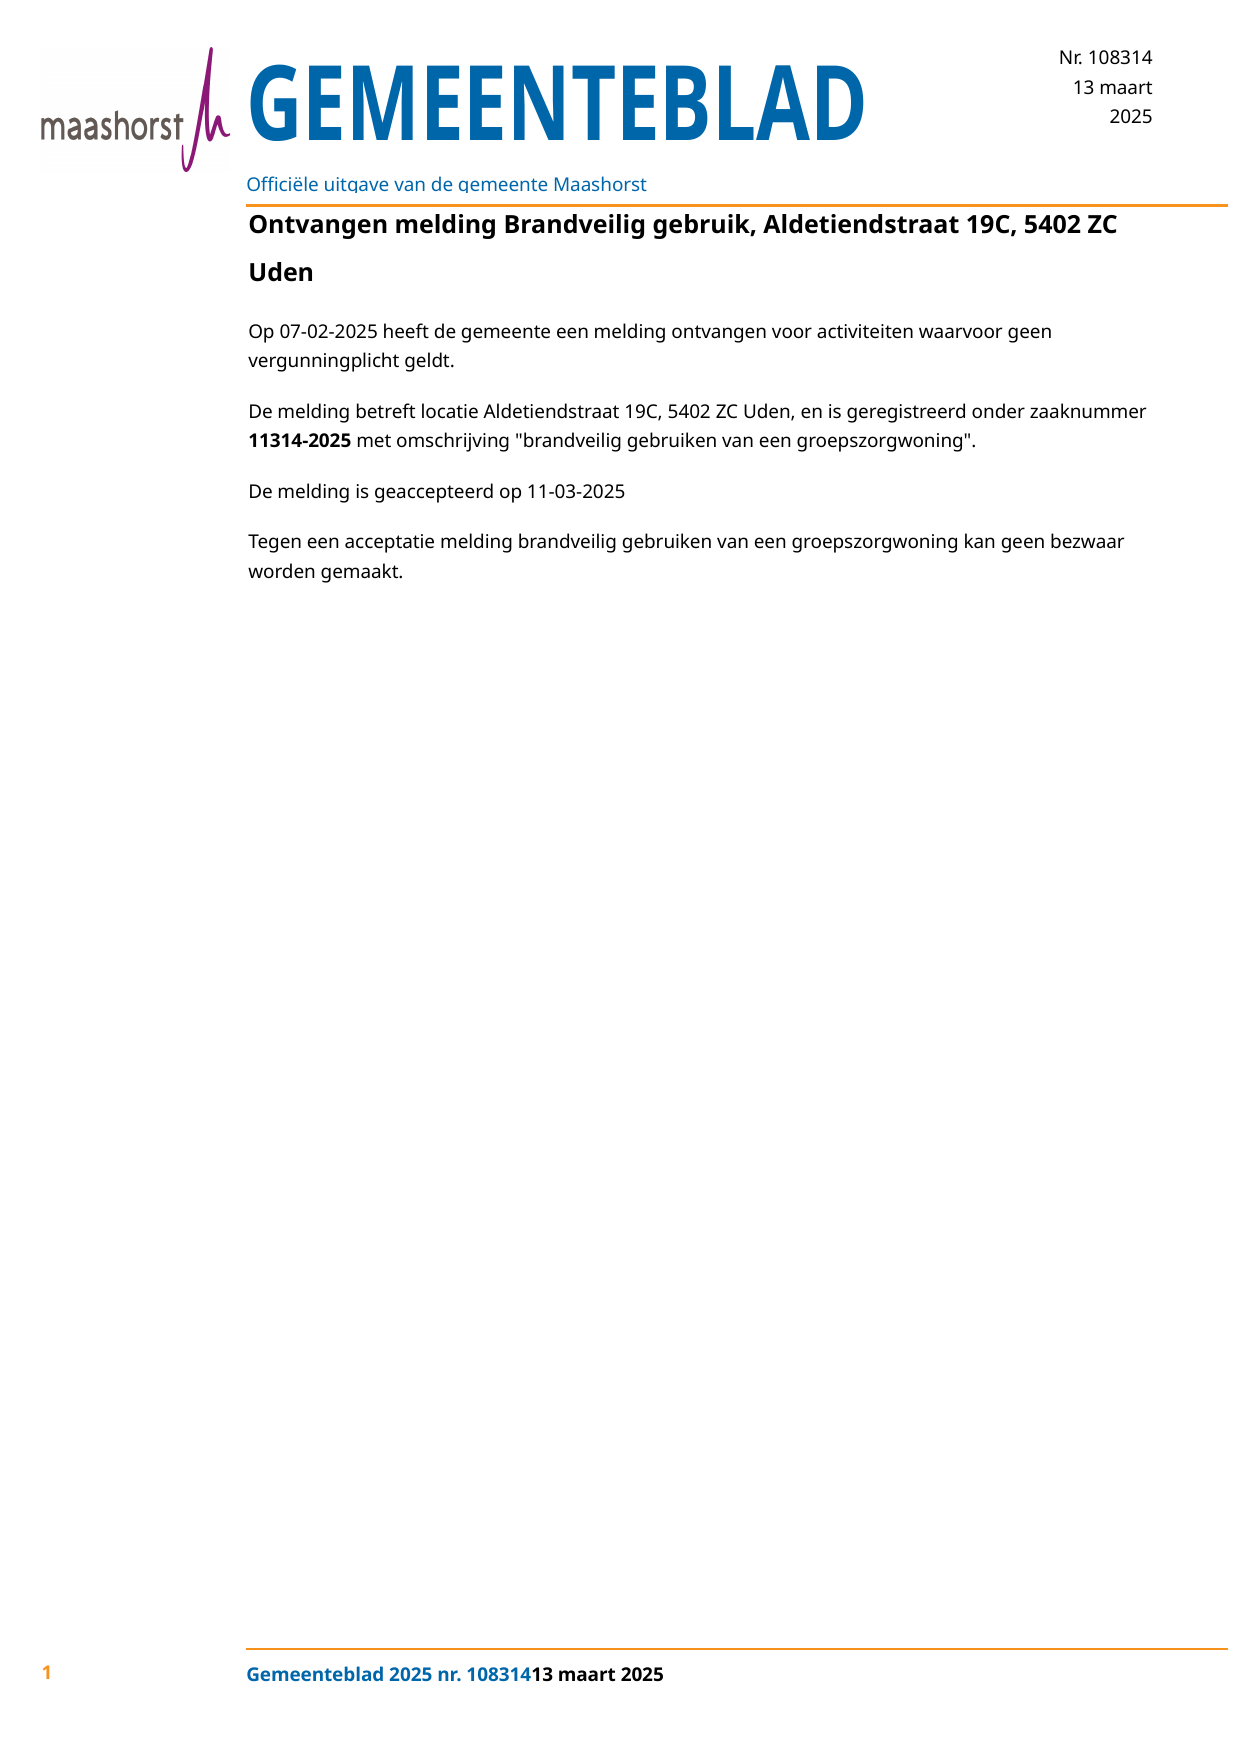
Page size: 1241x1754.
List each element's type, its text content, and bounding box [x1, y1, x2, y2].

text Tegen een acceptatie melding brandveilig gebruiken van een groepszorgwoning kan geen bezwaar worden gemaakt. [248, 528, 1152, 584]
text De melding is geaccepteerd op 11-03-2025 [248, 478, 1152, 504]
text Op 07-02-2025 heeft de gemeente een melding ontvangen voor activiteiten waarvoor geen vergunningplicht geldt. [248, 318, 1152, 373]
text Ontvangen melding Brandveilig gebruik, Aldetiendstraat 19C, 5402 ZC Uden [248, 207, 1152, 288]
picture [41, 47, 231, 172]
text De melding betreft locatie Aldetiendstraat 19C, 5402 ZC Uden, en is geregistreerd onder zaaknummer 11314-2025 met omschrijving "brandveilig gebruiken van een groepszorgwoning". [248, 398, 1152, 453]
